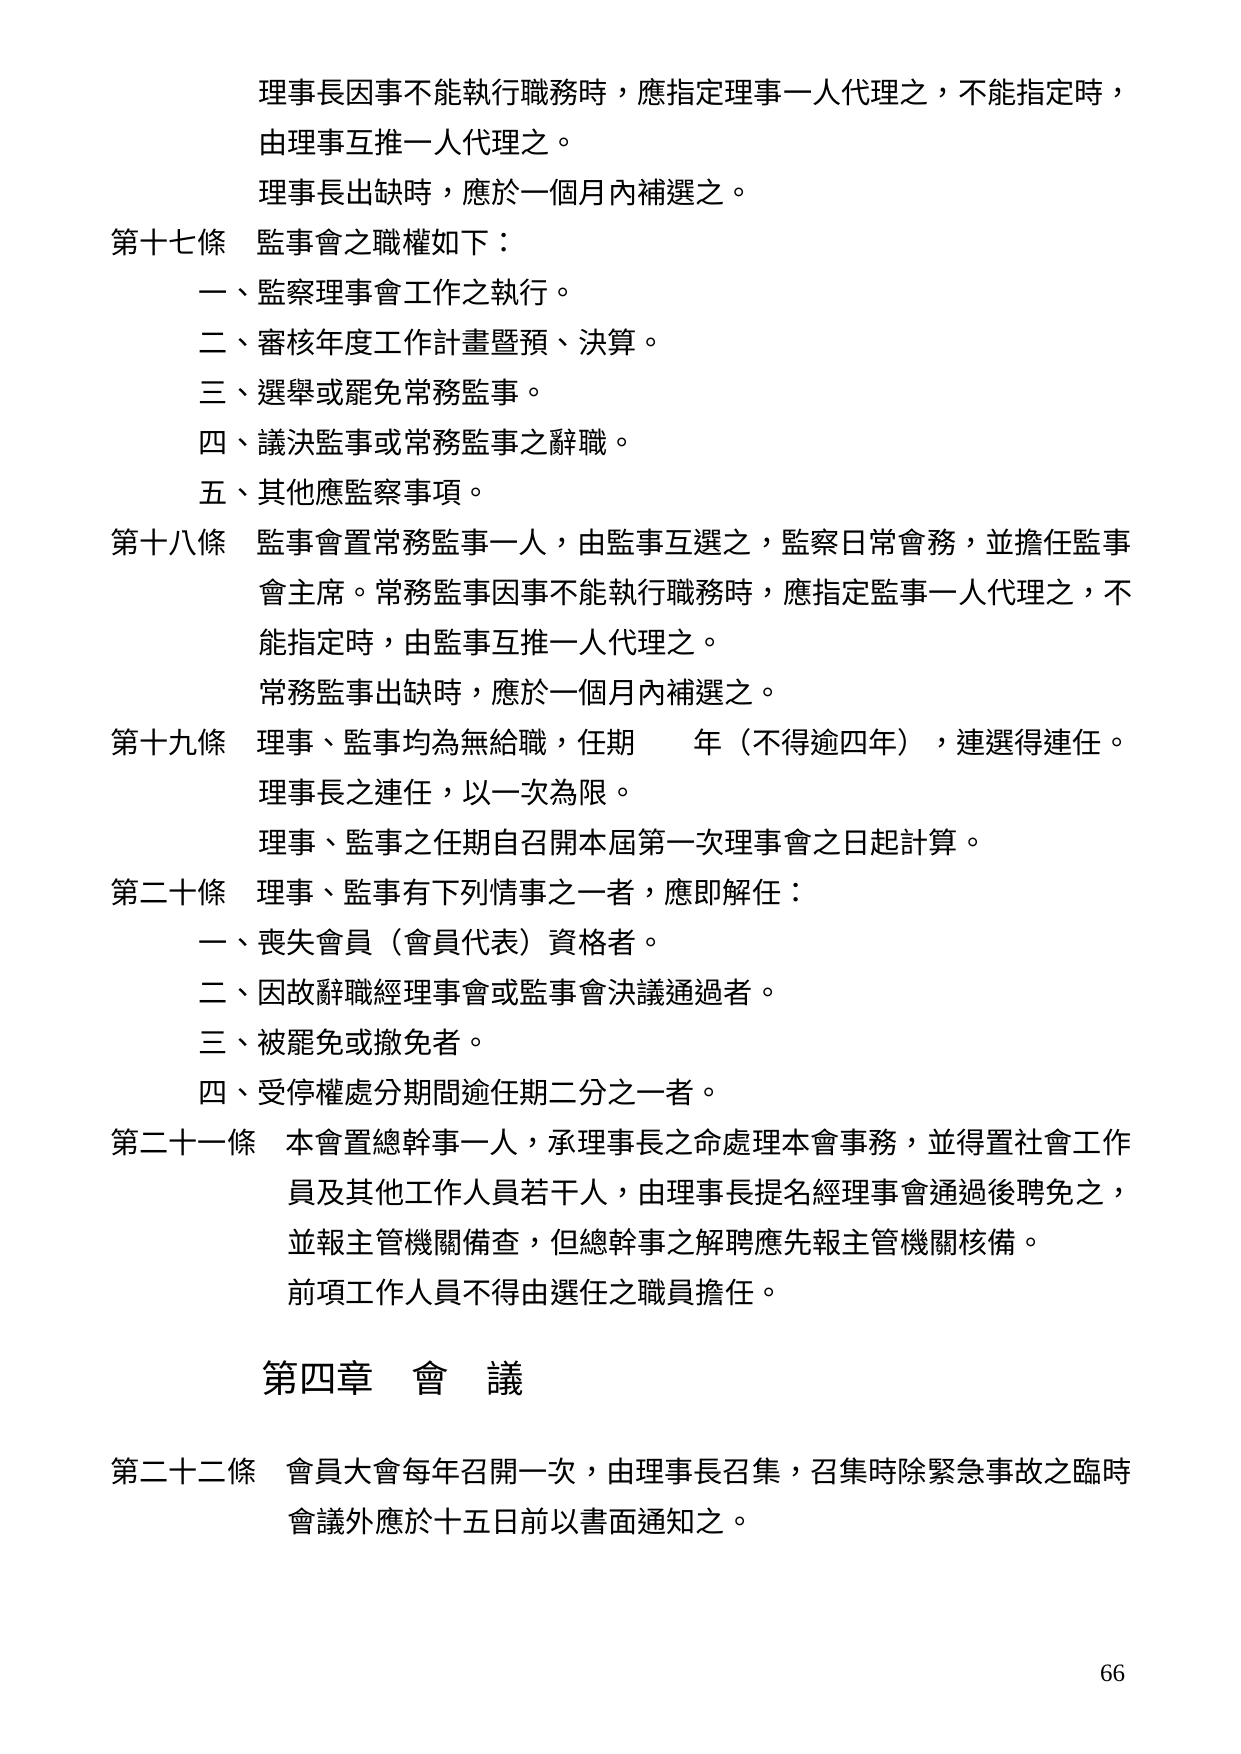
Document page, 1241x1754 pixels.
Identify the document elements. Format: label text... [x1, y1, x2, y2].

text 第十八條 監事會置常務監事一人，由監事互選之，監察日常會務，並擔任監事會主席。常務監事因事不能執行職務時，應指定監事一人代理之，不能指定時，由監事互推一人代理之。 常務監事出缺時，應於一個月內補選之。 [110, 513, 1152, 713]
text 一、監察理事會工作之執行。 [110, 263, 1152, 313]
text 二、審核年度工作計畫暨預、決算。 [110, 313, 1152, 363]
text 一、喪失會員（會員代表）資格者。 [110, 913, 1152, 963]
text 三、選舉或罷免常務監事。 [110, 363, 1152, 413]
text 第十九條 理事、監事均為無給職，任期 年（不得逾四年），連選得連任。理事長之連任，以一次為限。 理事、監事之任期自召開本屆第一次理事會之日起計算。 [110, 713, 1152, 863]
text 四、議決監事或常務監事之辭職。 [110, 413, 1152, 463]
text 四、受停權處分期間逾任期二分之一者。 [110, 1063, 1152, 1113]
text 第二十一條 本會置總幹事一人，承理事長之命處理本會事務，並得置社會工作員及其他工作人員若干人，由理事長提名經理事會通過後聘免之，並報主管機關備查，但總幹事之解聘應先報主管機關核備。 前項工作人員不得由選任之職員擔任。 [110, 1113, 1152, 1313]
text 五、其他應監察事項。 [110, 463, 1152, 513]
text 二、因故辭職經理事會或監事會決議通過者。 [110, 963, 1152, 1013]
text 第十七條 監事會之職權如下： [110, 213, 1152, 263]
text 理事長因事不能執行職務時，應指定理事一人代理之，不能指定時，由理事互推一人代理之。 理事長出缺時，應於一個月內補選之。 [110, 63, 1152, 213]
text 第四章 會 議 [110, 1353, 1152, 1403]
text 三、被罷免或撤免者。 [110, 1013, 1152, 1063]
text 第二十二條 會員大會每年召開一次，由理事長召集，召集時除緊急事故之臨時會議外應於十五日前以書面通知之。 [110, 1443, 1152, 1543]
text 第二十條 理事、監事有下列情事之一者，應即解任： [110, 863, 1152, 913]
